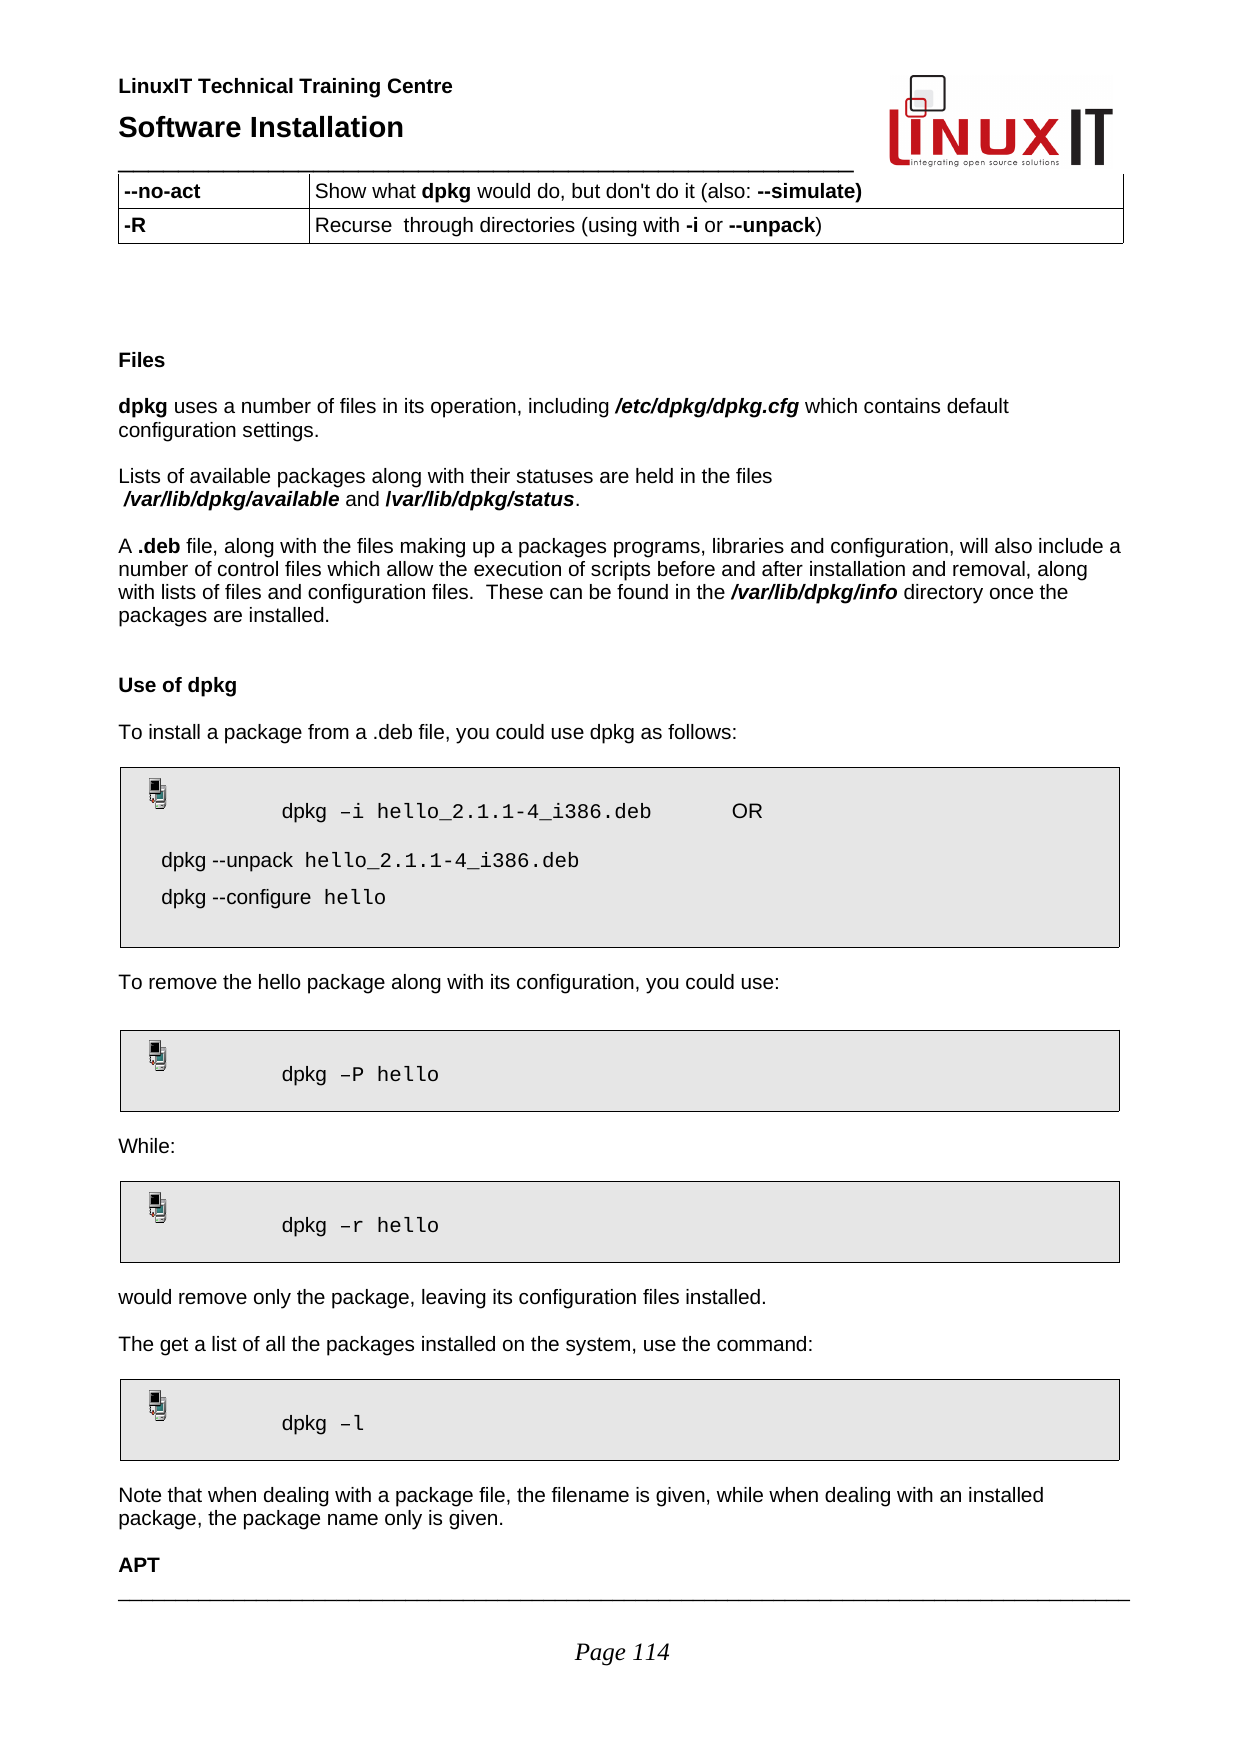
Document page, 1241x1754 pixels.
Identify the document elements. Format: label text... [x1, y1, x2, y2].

text To install a package from a .deb file, you could use dpkg as follows: [118, 720, 1122, 743]
table_cell Show what dpkg would do, but don't do it (also: --simulate) [310, 174, 1123, 208]
text To remove the hello package along with its configuration, you could use: [118, 970, 1122, 993]
table_header dpkg –P hello [121, 1031, 1119, 1111]
table_cell --no-act [119, 174, 309, 208]
table_header dpkg –i hello_2.1.1-4_i386.deb OR dpkg --unpack hello_2.1.1-4_i386.deb dpkg --configure hello [121, 768, 1119, 947]
table_cell Recurse through directories (using with -i or --unpack) [310, 209, 1123, 243]
picture [148, 776, 167, 810]
picture [889, 75, 1113, 169]
picture [148, 1038, 167, 1072]
picture [148, 1388, 167, 1422]
table_cell -R [119, 209, 309, 243]
text Lists of available packages along with their statuses are held in the files [118, 465, 1122, 488]
text A .deb file, along with the files making up a packages programs, libraries and configuration, will also include a number of control files which allow the execution of scripts before and after installation and removal, along with lists of files and configuration files. These can be found in the /var/lib/dpkg/info directory once the packages are installed. [118, 534, 1122, 627]
text /var/lib/dpkg/available and /var/lib/dpkg/status. [118, 488, 1122, 511]
picture [148, 1190, 167, 1224]
text dpkg uses a number of files in its operation, including /etc/dpkg/dpkg.cfg which contains default configuration settings. [118, 395, 1122, 442]
table_header dpkg –r hello [121, 1182, 1119, 1262]
text Use of dpkg [118, 674, 1122, 697]
text While: [118, 1134, 1122, 1157]
text Files [118, 349, 1122, 372]
text would remove only the package, leaving its configuration files installed. [118, 1286, 1122, 1309]
table_header dpkg –l [121, 1380, 1119, 1460]
text The get a list of all the packages installed on the system, use the command: [118, 1332, 1122, 1355]
text Note that when dealing with a package file, the filename is given, while when dealing with an installed package, the package name only is given. APT [118, 1484, 1122, 1577]
